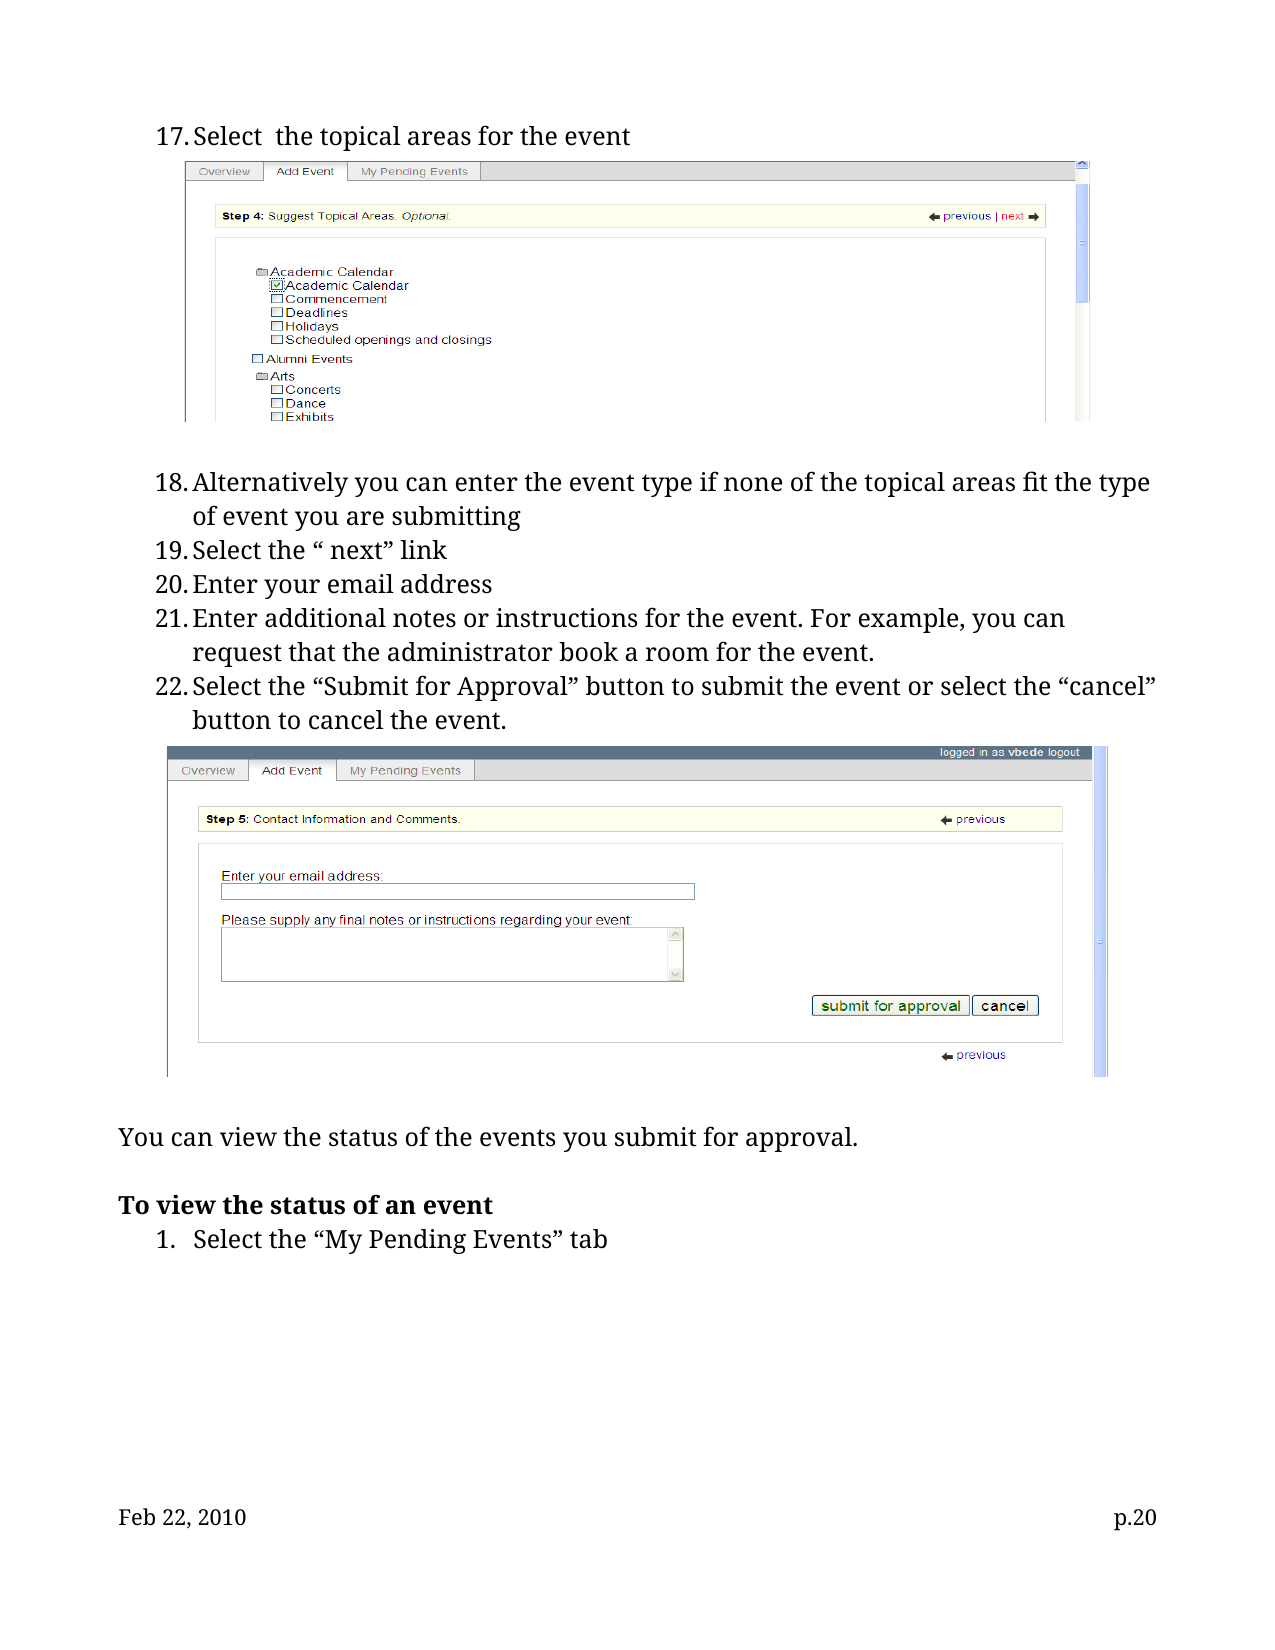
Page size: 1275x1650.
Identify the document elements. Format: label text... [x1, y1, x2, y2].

list Enter your email address [154, 567, 1157, 601]
picture [184, 161, 1091, 422]
list Select the “My Pending Events” tab [156, 1222, 1157, 1256]
list Select the “ next” link [154, 533, 1157, 567]
list Alternatively you can enter the event type if none of the topical areas fit the type of event you are submitting [154, 464, 1157, 533]
list Enter additional notes or instructions for the event. For example, you can request that the administrator book a room for the event. [154, 601, 1157, 669]
picture [166, 746, 1109, 1077]
list Select the topical areas for the event [156, 118, 1157, 152]
list Select the “Submit for Approval” button to submit the event or select the “cancel” button to cancel the event. [154, 669, 1157, 737]
text To view the status of an event [118, 1188, 1157, 1222]
text You can view the status of the events you submit for approval. [118, 1120, 1157, 1154]
